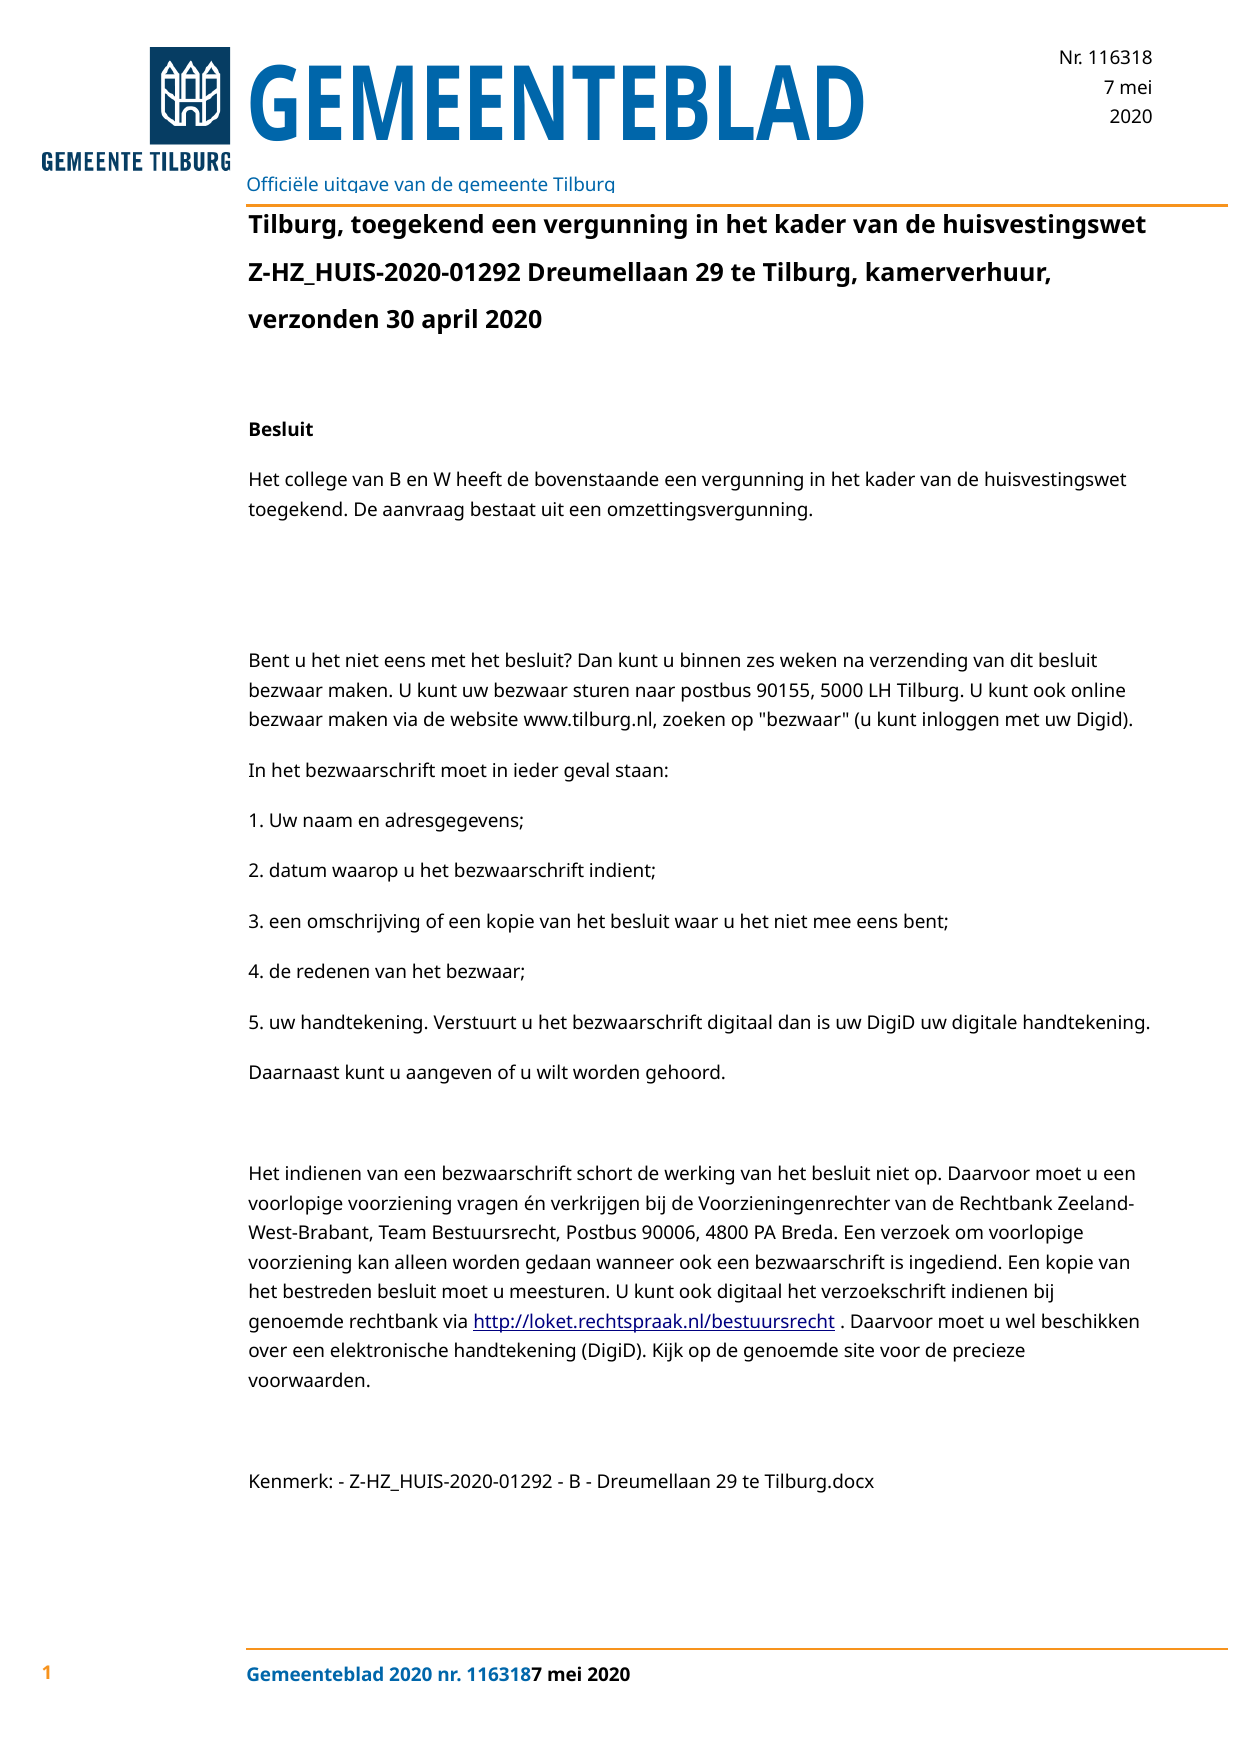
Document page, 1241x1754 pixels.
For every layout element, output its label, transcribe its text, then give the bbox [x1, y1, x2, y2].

text Het indienen van een bezwaarschrift schort de werking van het besluit niet op. Daarvoor moet u een voorlopige voorziening vragen én verkrijgen bij de Voorzieningenrechter van de Rechtbank Zeeland-West-Brabant, Team Bestuursrecht, Postbus 90006, 4800 PA Breda. Een verzoek om voorlopige voorziening kan alleen worden gedaan wanneer ook een bezwaarschrift is ingediend. Een kopie van het bestreden besluit moet u meesturen. U kunt ook digitaal het verzoekschrift indienen bij genoemde rechtbank via http://loket.rechtspraak.nl/bestuursrecht . Daarvoor moet u wel beschikken over een elektronische handtekening (DigiD). Kijk op de genoemde site voor de precieze voorwaarden. [248, 1160, 1152, 1393]
text 5. uw handtekening. Verstuurt u het bezwaarschrift digitaal dan is uw DigiD uw digitale handtekening. [248, 1009, 1152, 1034]
text Bent u het niet eens met het besluit? Dan kunt u binnen zes weken na verzending van dit besluit bezwaar maken. U kunt uw bezwaar sturen naar postbus 90155, 5000 LH Tilburg. U kunt ook online bezwaar maken via de website www.tilburg.nl, zoeken op "bezwaar" (u kunt inloggen met uw Digid). [248, 647, 1152, 732]
text Tilburg, toegekend een vergunning in het kader van de huisvestingswet Z-HZ_HUIS-2020-01292 Dreumellaan 29 te Tilburg, kamerverhuur, verzonden 30 april 2020 [248, 207, 1152, 336]
text 3. een omschrijving of een kopie van het besluit waar u het niet mee eens bent; [248, 908, 1152, 934]
text 2. datum waarop u het bezwaarschrift indient; [248, 858, 1152, 883]
text Kenmerk: - Z-HZ_HUIS-2020-01292 - B - Dreumellaan 29 te Tilburg.docx [248, 1468, 1152, 1494]
text 4. de redenen van het bezwaar; [248, 958, 1152, 984]
text 1. Uw naam en adresgegevens; [248, 807, 1152, 833]
text Het college van B en W heeft de bovenstaande een vergunning in het kader van de huisvestingswet toegekend. De aanvraag bestaat uit een omzettingsvergunning. [248, 466, 1152, 522]
text In het bezwaarschrift moet in ieder geval staan: [248, 757, 1152, 782]
picture [41, 47, 231, 172]
text Besluit [248, 416, 1152, 442]
text Daarnaast kunt u aangeven of u wilt worden gehoord. [248, 1059, 1152, 1085]
